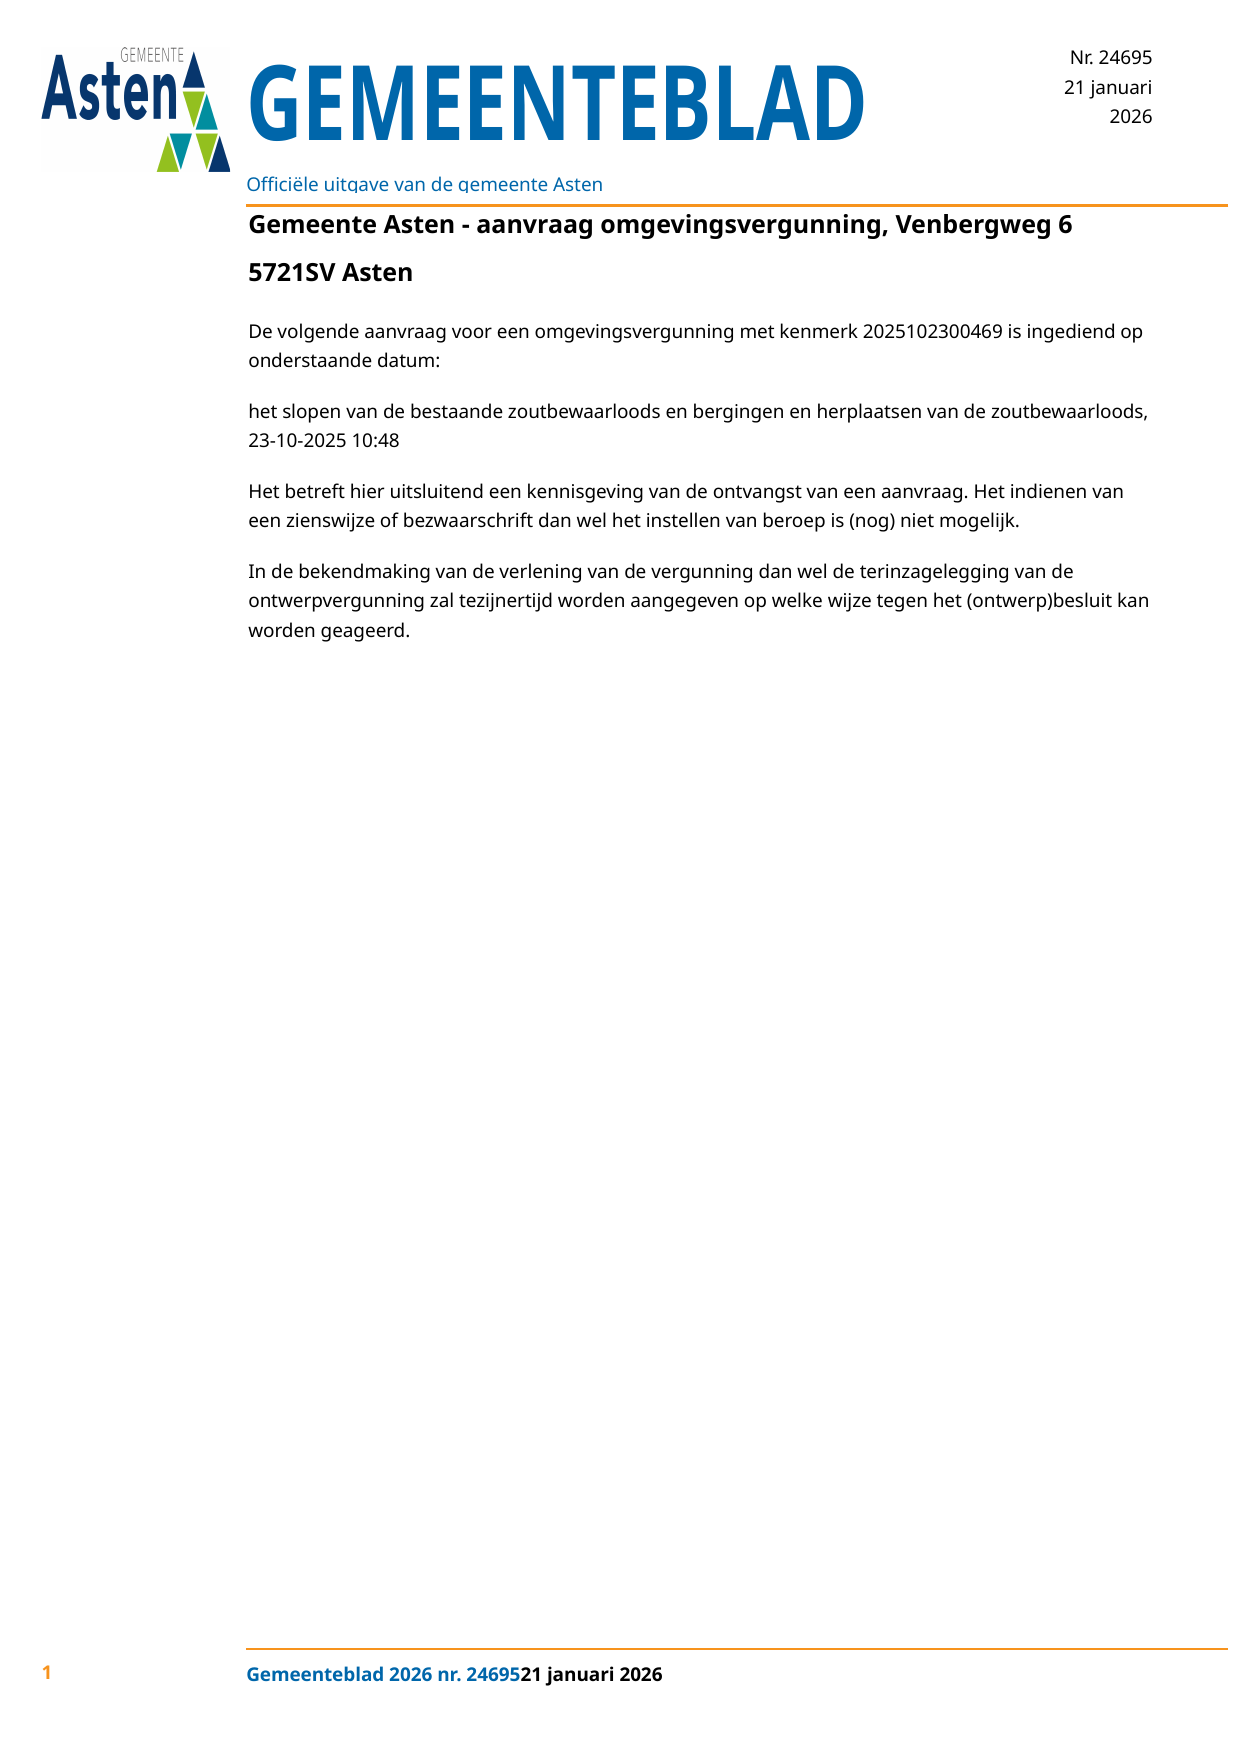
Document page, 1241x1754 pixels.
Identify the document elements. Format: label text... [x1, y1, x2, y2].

text Gemeente Asten - aanvraag omgevingsvergunning, Venbergweg 6 5721SV Asten [248, 207, 1152, 288]
text In de bekendmaking van de verlening van de vergunning dan wel de terinzagelegging van de ontwerpvergunning zal tezijnertijd worden aangegeven op welke wijze tegen het (ontwerp)besluit kan worden geageerd. [248, 558, 1152, 643]
text Het betreft hier uitsluitend een kennisgeving van de ontvangst van een aanvraag. Het indienen van een zienswijze of bezwaarschrift dan wel het instellen van beroep is (nog) niet mogelijk. [248, 478, 1152, 533]
text het slopen van de bestaande zoutbewaarloods en bergingen en herplaatsen van de zoutbewaarloods, 23-10-2025 10:48 [248, 398, 1152, 453]
picture [41, 47, 231, 172]
text De volgende aanvraag voor een omgevingsvergunning met kenmerk 2025102300469 is ingediend op onderstaande datum: [248, 318, 1152, 373]
